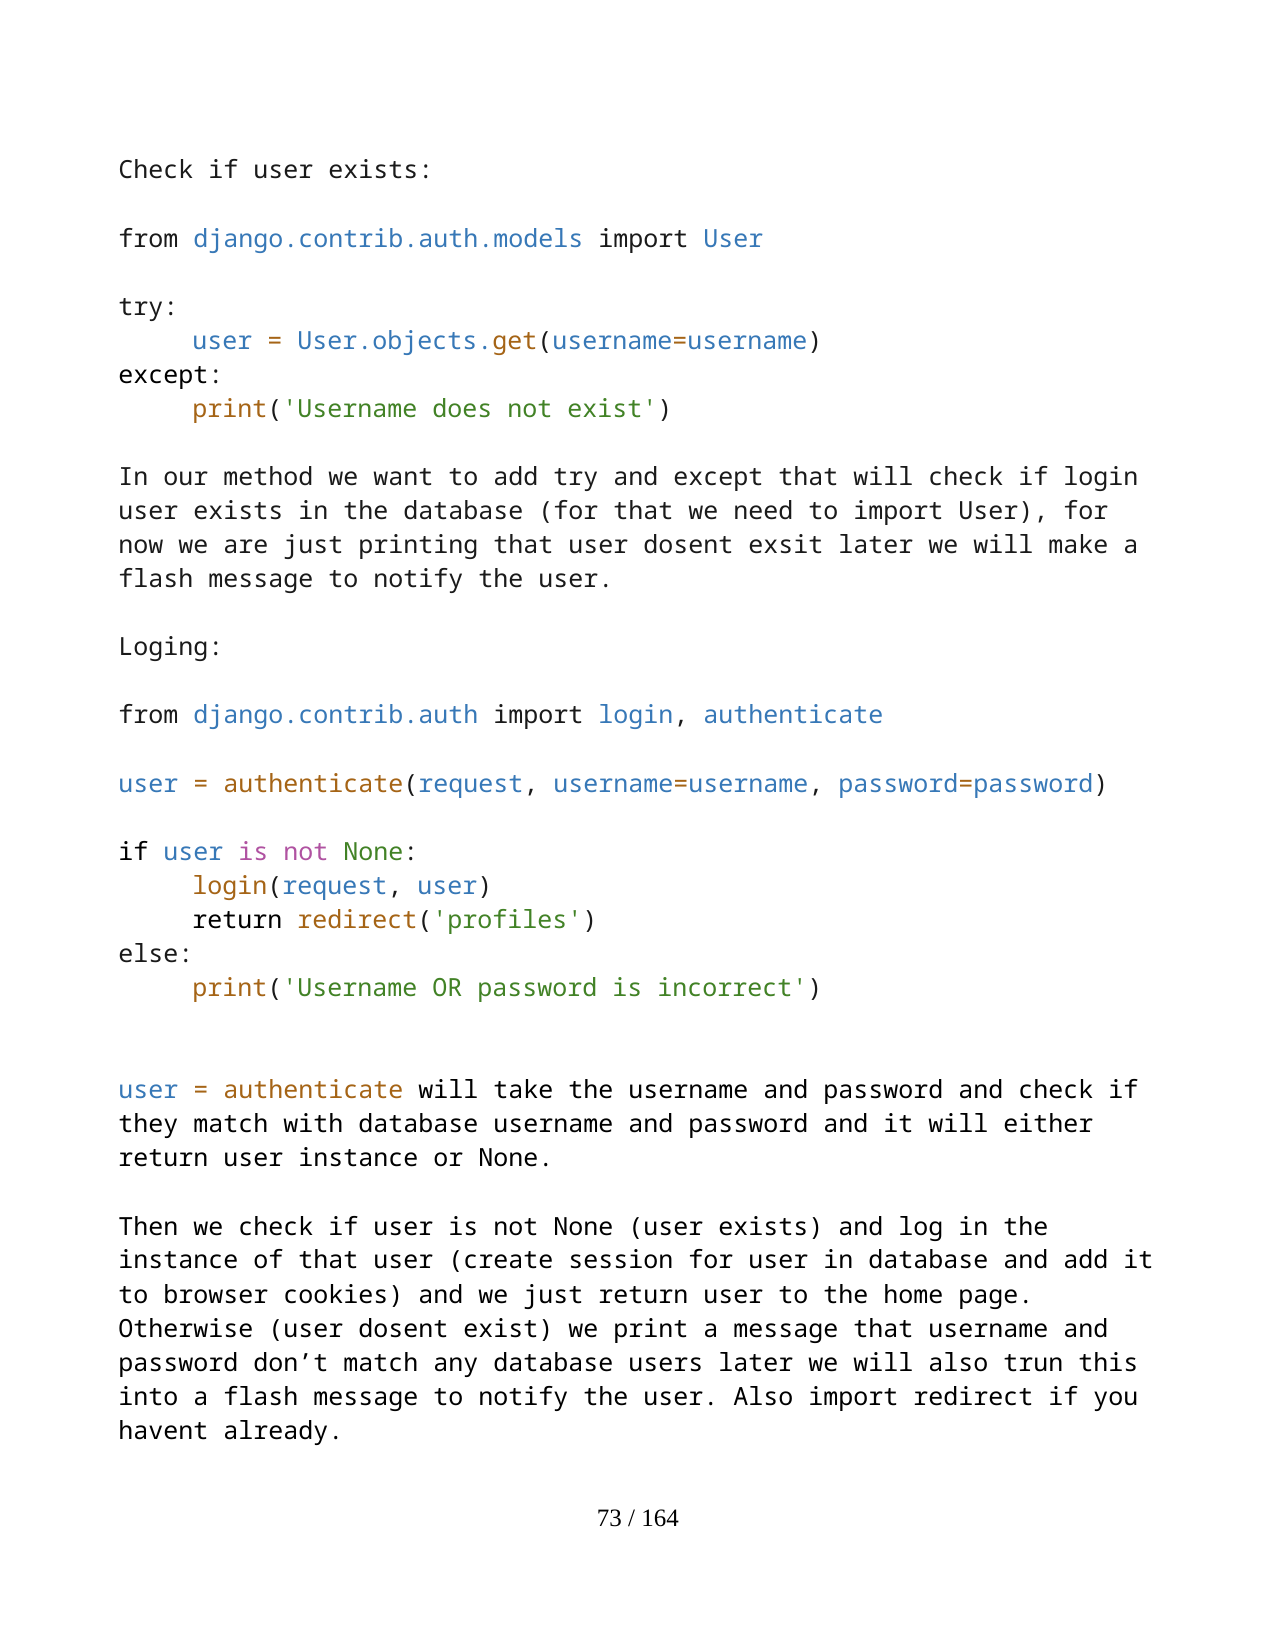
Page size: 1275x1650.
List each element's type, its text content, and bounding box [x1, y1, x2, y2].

text try: [118, 288, 1157, 322]
text print('Username does not exist') [118, 391, 1157, 425]
text from django.contrib.auth.models import User [118, 220, 1157, 254]
text print('Username OR password is incorrect') [118, 970, 1157, 1004]
text user = authenticate(request, username=username, password=password) [118, 765, 1157, 799]
text In our method we want to add try and except that will check if login user exists in the database (for that we need to import User), for now we are just printing that user dosent exsit later we will make a flash message to notify the user. [118, 459, 1157, 595]
text else: [118, 936, 1157, 970]
text Loging: [118, 629, 1157, 663]
text login(request, user) [118, 867, 1157, 902]
text Then we check if user is not None (user exists) and log in the instance of that user (create session for user in database and add it to browser cookies) and we just return user to the home page. Otherwise (user dosent exist) we print a message that username and password don’t match any database users later we will also trun this into a flash message to notify the user. Also import redirect if you havent already. [118, 1208, 1157, 1447]
text Check if user exists: [118, 152, 1157, 186]
text except: [118, 357, 1157, 391]
text user = User.objects.get(username=username) [118, 322, 1157, 357]
text user = authenticate will take the username and password and check if they match with database username and password and it will either return user instance or None. [118, 1072, 1157, 1174]
text return redirect('profiles') [118, 902, 1157, 936]
text from django.contrib.auth import login, authenticate [118, 697, 1157, 731]
text if user is not None: [118, 833, 1157, 867]
